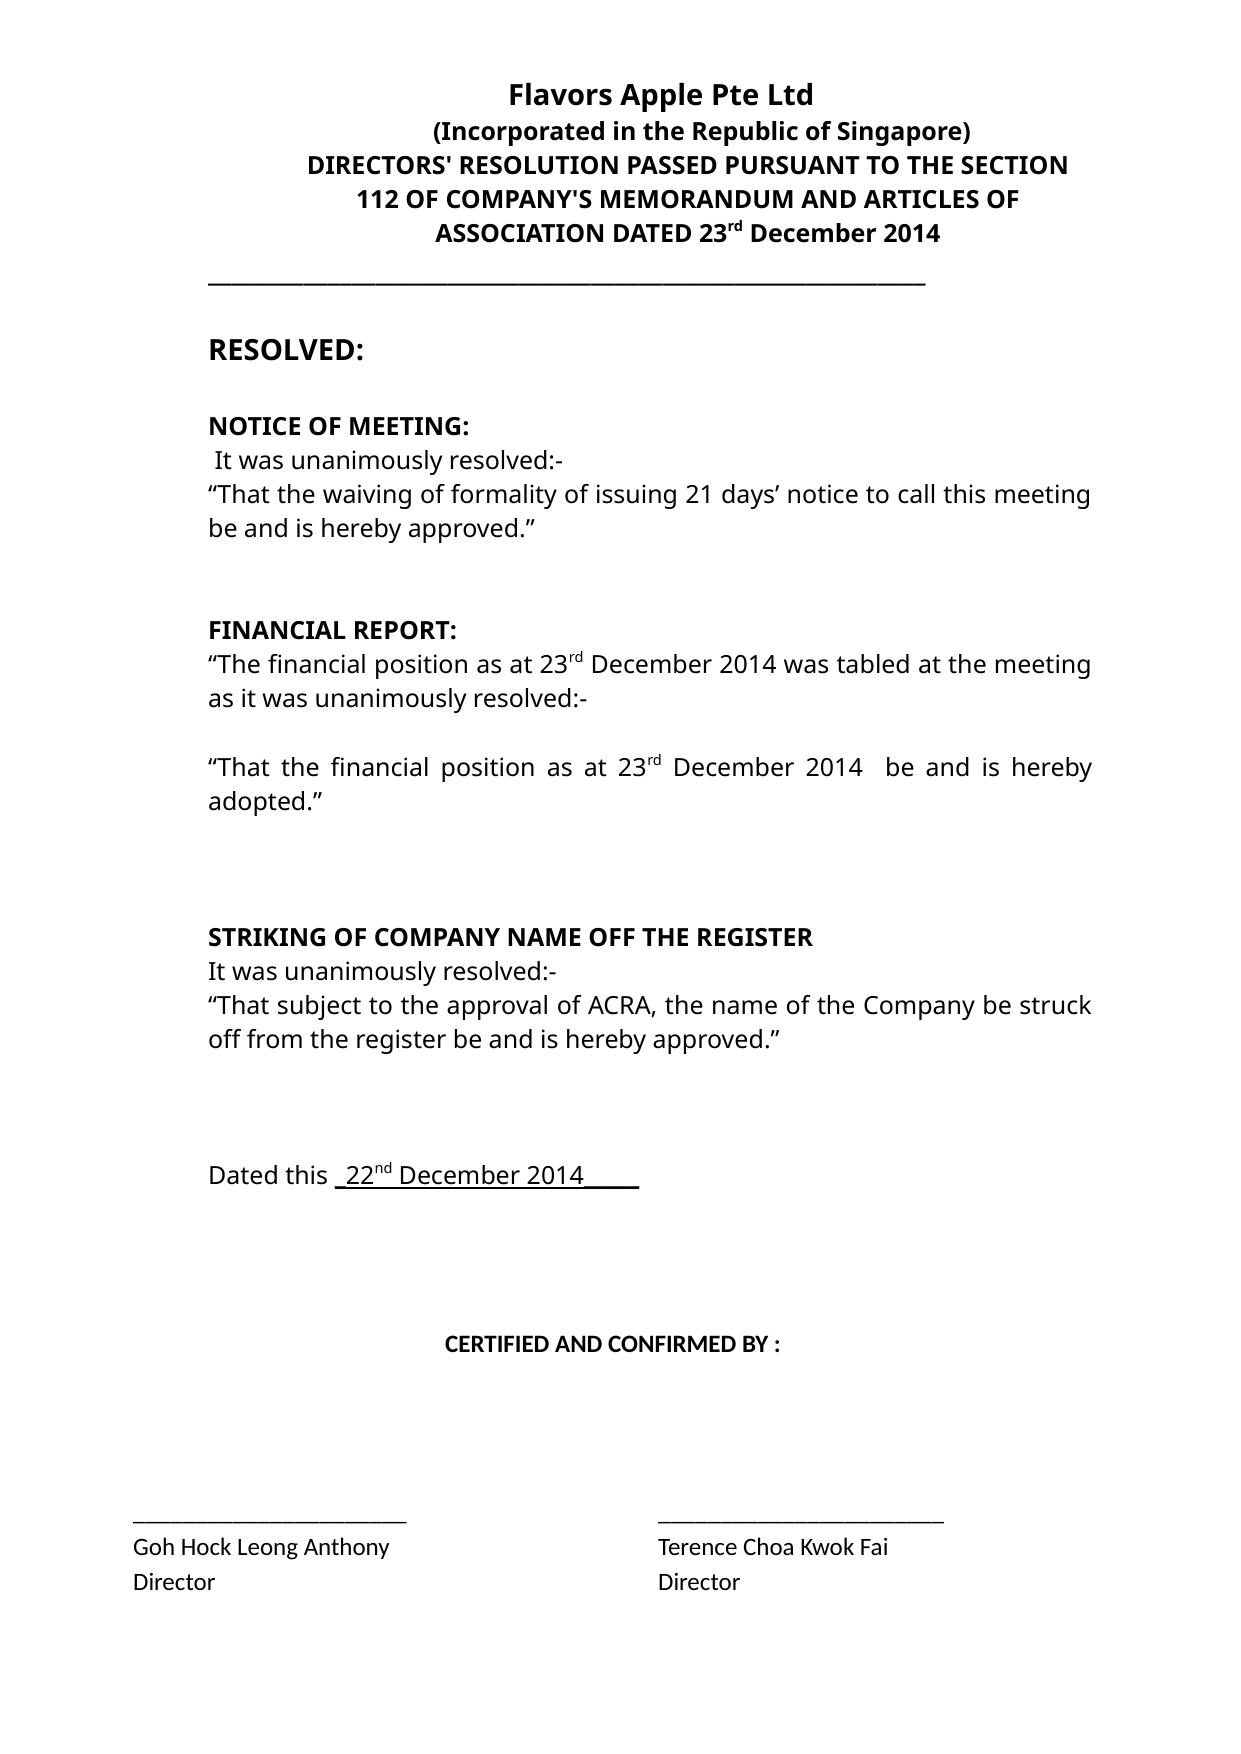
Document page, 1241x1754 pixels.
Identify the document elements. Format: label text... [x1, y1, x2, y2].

text (Incorporated in the Republic of Singapore) [358, 113, 1093, 148]
text ____________________________________________________________ [133, 250, 1093, 289]
text Goh Hock Leong Anthony Terence Choa Kwok Fai [133, 1531, 1093, 1561]
text CERTIFIED AND CONFIRMED BY : [133, 1328, 1093, 1359]
text STRIKING OF COMPANY NAME OFF THE REGISTER [133, 919, 1093, 953]
text DIRECTORS' RESOLUTION PASSED PURSUANT TO THE SECTION 112 OF COMPANY'S MEMORANDUM AND ARTICLES OF ASSOCIATION DATED 23rd December 2014 [283, 148, 1093, 250]
text ______________________ _______________________ [133, 1496, 1093, 1526]
text Director Director [133, 1566, 1093, 1596]
text FINANCIAL REPORT: [133, 613, 1093, 647]
text “The financial position as at 23rd December 2014 was tabled at the meeting as it was unanimously resolved:- [208, 647, 1093, 715]
text It was unanimously resolved:- [208, 953, 1093, 988]
text NOTICE OF MEETING: [133, 408, 1093, 443]
text “That subject to the approval of ACRA, the name of the Company be struck off from the register be and is hereby approved.” [208, 988, 1093, 1056]
text “That the waiving of formality of issuing 21 days’ notice to call this meeting be and is hereby approved.” [208, 477, 1093, 545]
text Flavors Apple Pte Ltd [508, 74, 1093, 113]
text “That the financial position as at 23rd December 2014 be and is hereby adopted.” [208, 749, 1093, 817]
text Dated this _22nd December 2014_____ [133, 1158, 1093, 1192]
text RESOLVED: [133, 329, 1093, 369]
text It was unanimously resolved:- [133, 443, 1093, 477]
